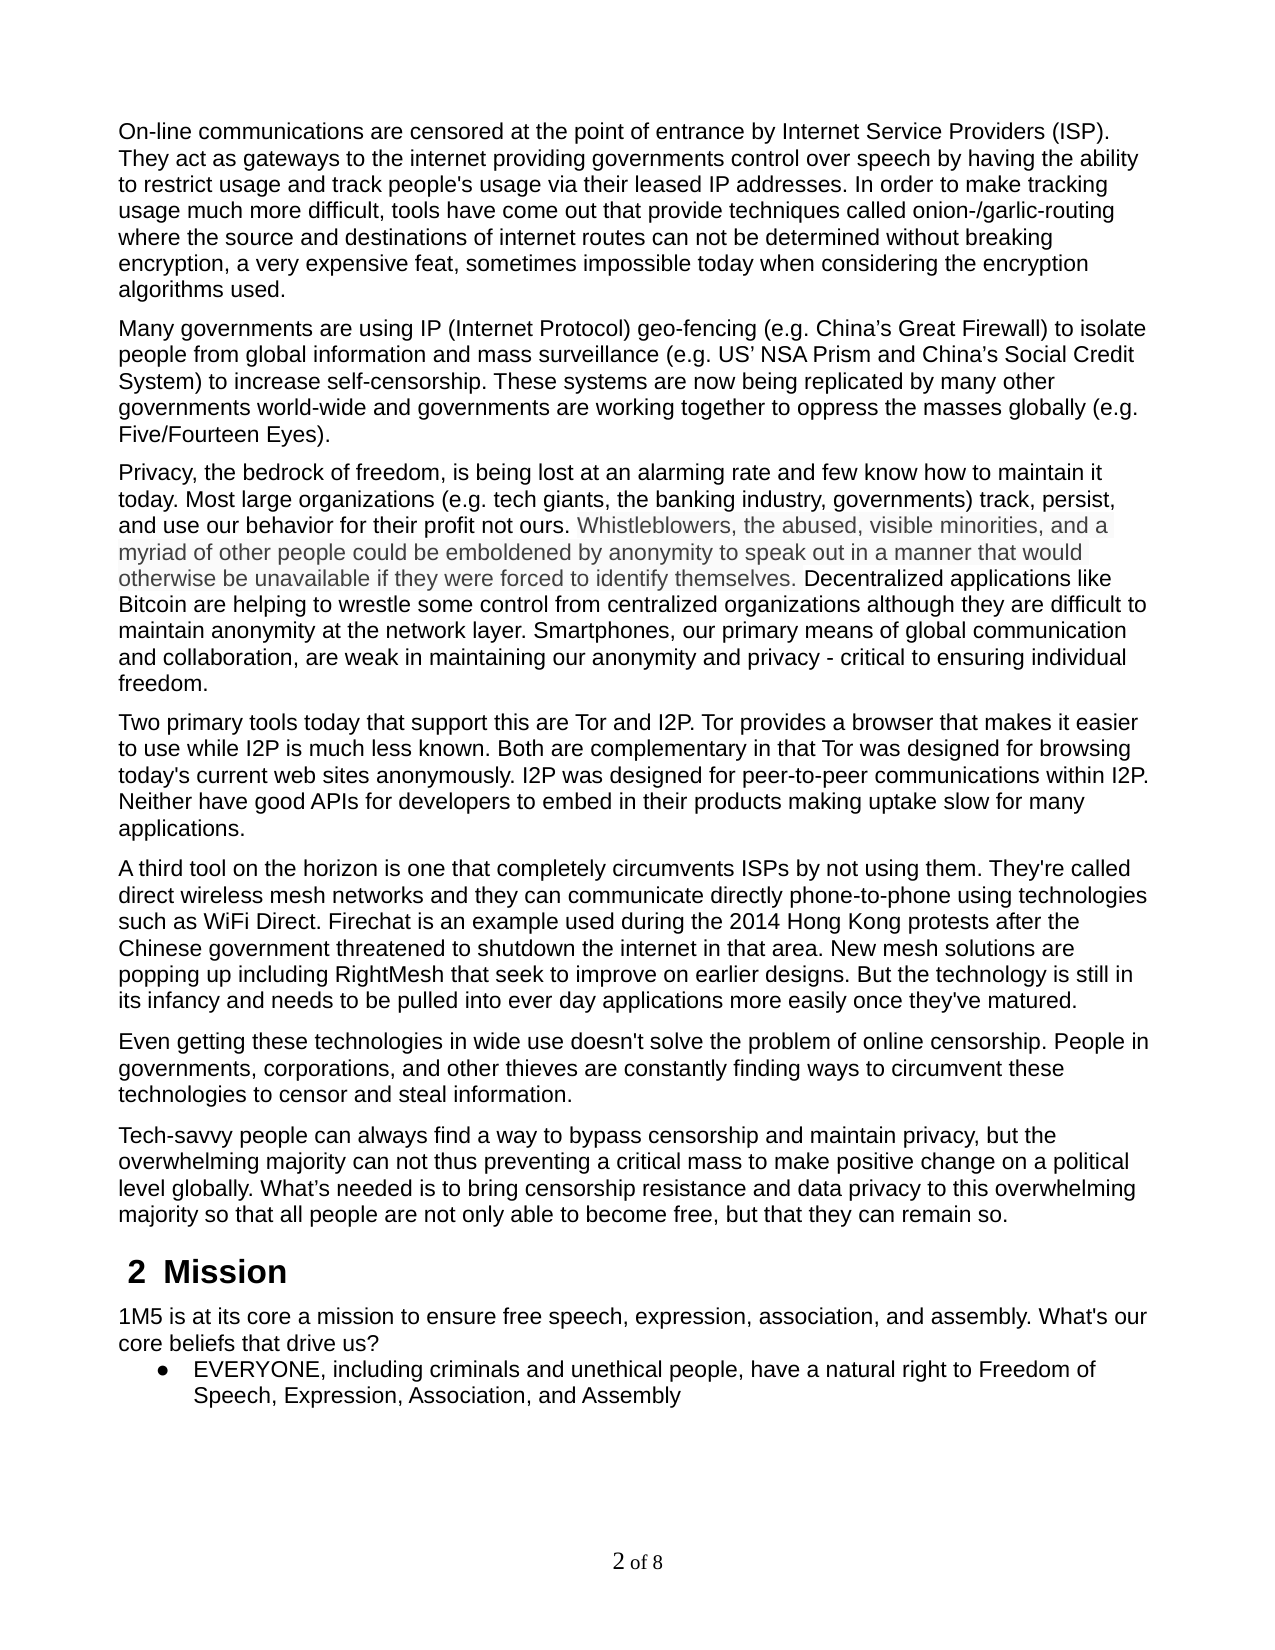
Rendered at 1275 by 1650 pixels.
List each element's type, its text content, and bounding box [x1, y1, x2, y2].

text A third tool on the horizon is one that completely circumvents ISPs by not using them. They're called direct wireless mesh networks and they can communicate directly phone-to-phone using technologies such as WiFi Direct. Firechat is an example used during the 2014 Hong Kong protests after the Chinese government threatened to shutdown the internet in that area. New mesh solutions are popping up including RightMesh that seek to improve on earlier designs. But the technology is still in its infancy and needs to be pulled into ever day applications more easily once they've matured. [118, 855, 1157, 1013]
text 1M5 is at its core a mission to ensure free speech, expression, association, and assembly. What's our core beliefs that drive us? [118, 1303, 1157, 1356]
text On-line communications are censored at the point of entrance by Internet Service Providers (ISP). They act as gateways to the internet providing governments control over speech by having the ability to restrict usage and track people's usage via their leased IP addresses. In order to make tracking usage much more difficult, tools have come out that provide techniques called onion-/garlic-routing where the source and destinations of internet routes can not be determined without breaking encryption, a very expensive feat, sometimes impossible today when considering the encryption algorithms used. [118, 118, 1157, 303]
subtitle Mission [118, 1252, 1157, 1291]
text Tech-savvy people can always find a way to bypass censorship and maintain privacy, but the overwhelming majority can not thus preventing a critical mass to make positive change on a political level globally. What’s needed is to bring censorship resistance and data privacy to this overwhelming majority so that all people are not only able to become free, but that they can remain so. [118, 1122, 1157, 1227]
text Privacy, the bedrock of freedom, is being lost at an alarming rate and few know how to maintain it today. Most large organizations (e.g. tech giants, the banking industry, governments) track, persist, and use our behavior for their profit not ours. Whistleblowers, the abused, visible minorities, and a myriad of other people could be emboldened by anonymity to speak out in a manner that would otherwise be unavailable if they were forced to identify themselves. Decentralized applications like Bitcoin are helping to wrestle some control from centralized organizations although they are difficult to maintain anonymity at the network layer. Smartphones, our primary means of global communication and collaboration, are weak in maintaining our anonymity and privacy - critical to ensuring individual freedom. [118, 459, 1157, 697]
text Many governments are using IP (Internet Protocol) geo-fencing (e.g. China’s Great Firewall) to isolate people from global information and mass surveillance (e.g. US’ NSA Prism and China’s Social Credit System) to increase self-censorship. These systems are now being replicated by many other governments world-wide and governments are working together to oppress the masses globally (e.g. Five/Fourteen Eyes). [118, 315, 1157, 447]
list EVERYONE, including criminals and unethical people, have a natural right to Freedom of Speech, Expression, Association, and Assembly [156, 1356, 1157, 1408]
text Even getting these technologies in wide use doesn't solve the problem of online censorship. People in governments, corporations, and other thieves are constantly finding ways to circumvent these technologies to censor and steal information. [118, 1028, 1157, 1107]
text Two primary tools today that support this are Tor and I2P. Tor provides a browser that makes it easier to use while I2P is much less known. Both are complementary in that Tor was designed for browsing today's current web sites anonymously. I2P was designed for peer-to-peer communications within I2P. Neither have good APIs for developers to embed in their products making uptake slow for many applications. [118, 709, 1157, 841]
